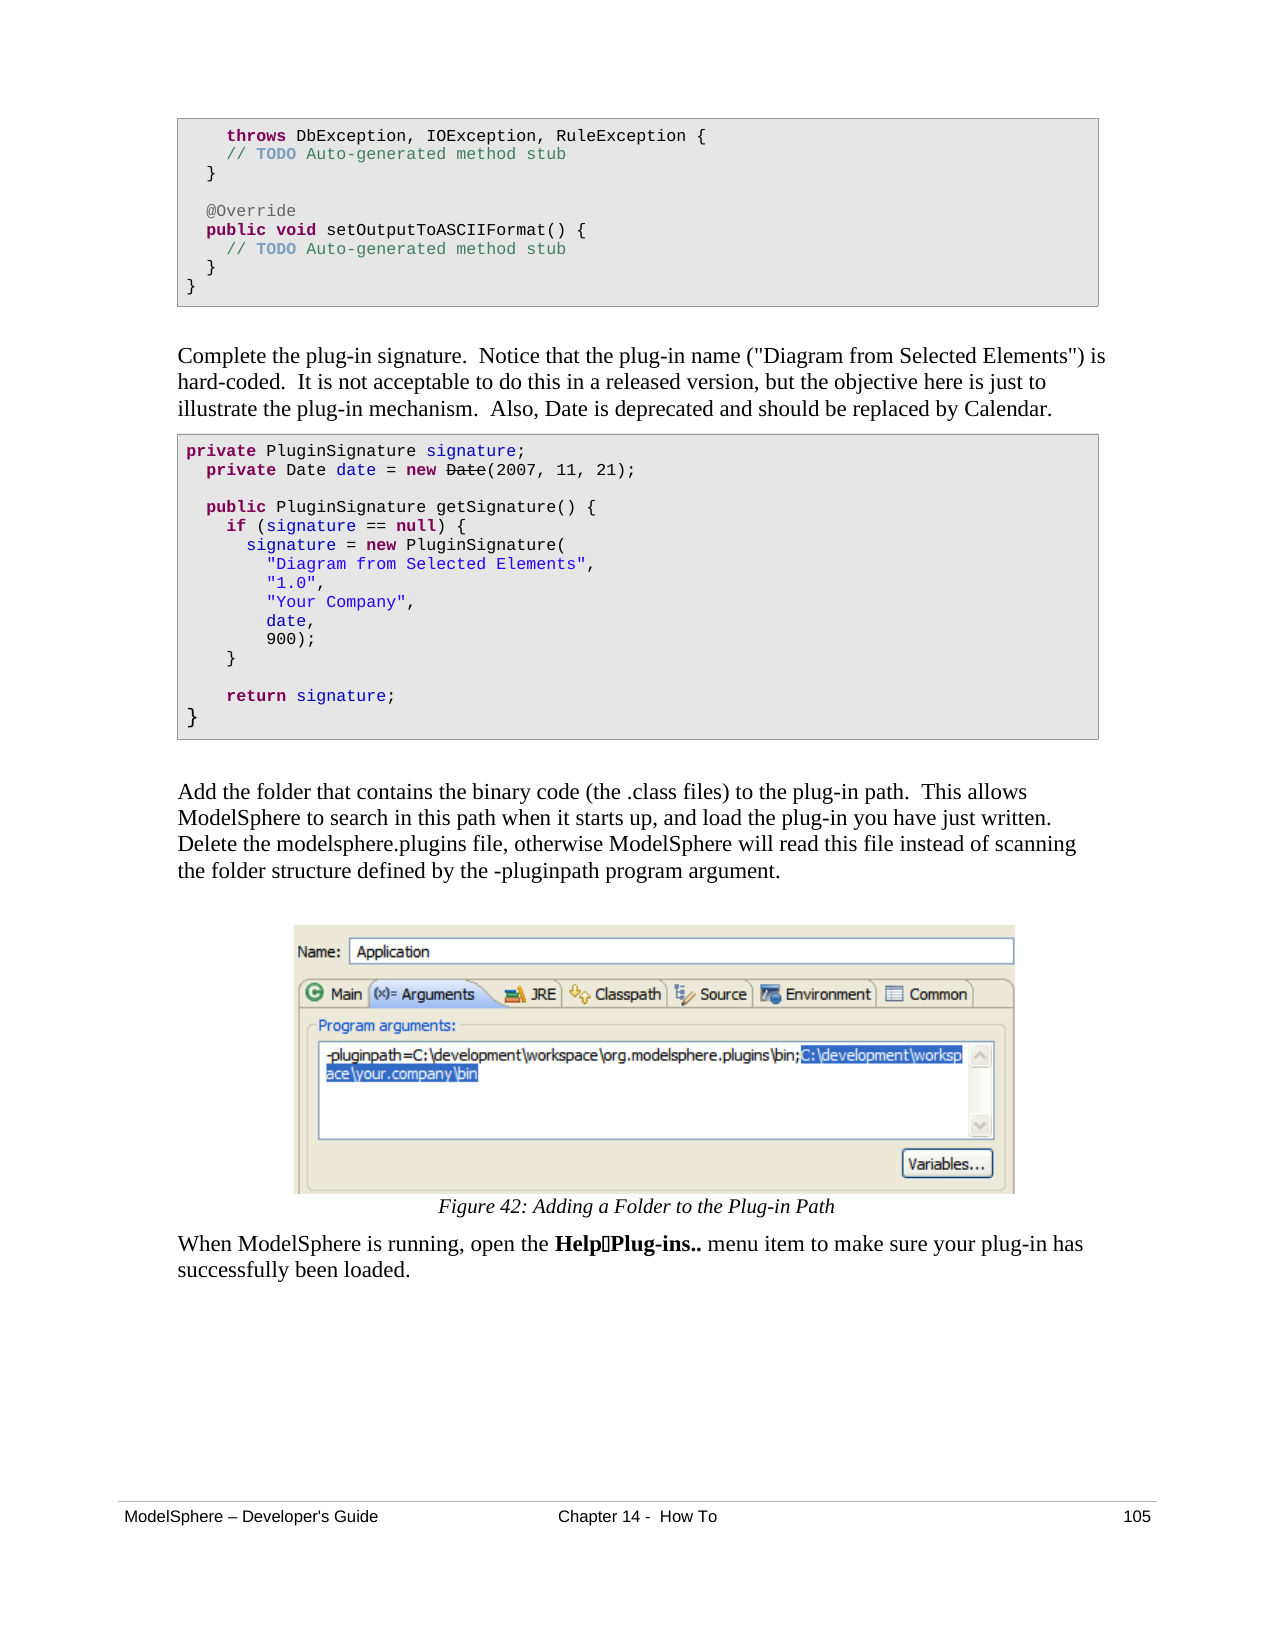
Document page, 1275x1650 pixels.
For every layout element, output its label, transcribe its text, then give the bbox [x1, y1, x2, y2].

text When ModelSphere is running, open the HelpPlug-ins.. menu item to make sure your plug-in has successfully been loaded. [177, 1230, 1109, 1283]
text // TODO Auto-generated method stub [178, 137, 1098, 156]
text } [178, 269, 1098, 306]
text private Date date = new Date(2007, 11, 21); [178, 452, 1098, 471]
text "1.0", [178, 565, 1098, 584]
picture [293, 925, 1016, 1194]
text if (signature == null) { [178, 509, 1098, 528]
text } [178, 697, 1098, 739]
text @Override [178, 193, 1098, 212]
text "Your Company", [178, 584, 1098, 603]
text public void setOutputToASCIIFormat() { [178, 212, 1098, 231]
text } [178, 156, 1098, 175]
text throws DbException, IOException, RuleException { [178, 119, 1098, 137]
text private PluginSignature signature; [178, 435, 1098, 452]
text date, [178, 603, 1098, 622]
text Figure 42: Adding a Folder to the Plug-in Path [118, 1194, 1157, 1218]
text Complete the plug-in signature. Notice that the plug-in name ("Diagram from Selected Elements") is hard-coded. It is not acceptable to do this in a released version, but the objective here is just to illustrate the plug-in mechanism. Also, Date is deprecated and should be replaced by Calendar. [177, 342, 1109, 421]
text // TODO Auto-generated method stub [178, 231, 1098, 250]
text 900); [178, 622, 1098, 641]
text } [178, 641, 1098, 660]
text } [178, 250, 1098, 269]
text Add the folder that contains the binary code (the .class files) to the plug-in path. This allows ModelSphere to search in this path when it starts up, and load the plug-in you have just written. Delete the modelsphere.plugins file, otherwise ModelSphere will read this file instead of scanning the folder structure defined by the -pluginpath program argument. [177, 778, 1109, 883]
text return signature; [178, 678, 1098, 697]
text signature = new PluginSignature( [178, 528, 1098, 547]
text "Diagram from Selected Elements", [178, 547, 1098, 565]
text public PluginSignature getSignature() { [178, 490, 1098, 509]
